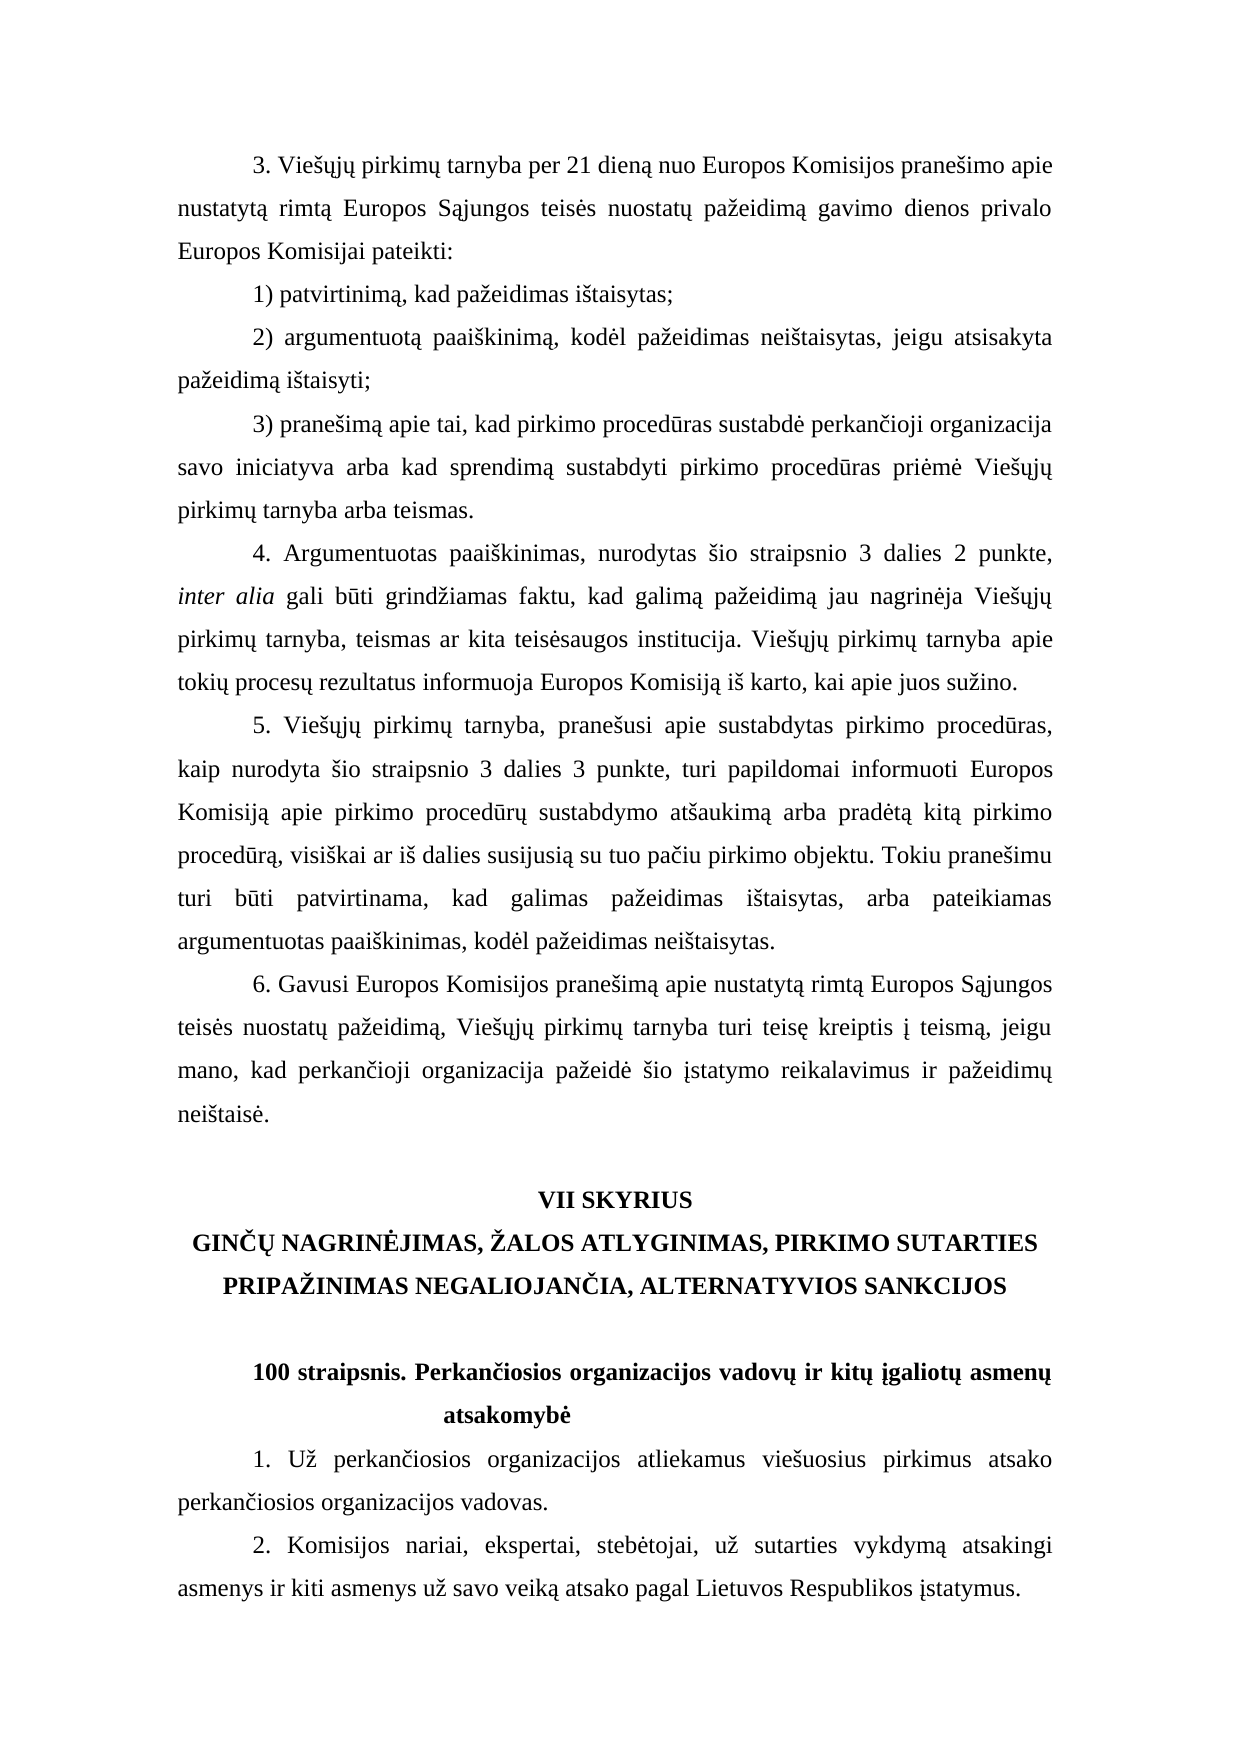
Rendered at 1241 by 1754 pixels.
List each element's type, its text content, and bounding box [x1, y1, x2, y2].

text 100 straipsnis. Perkančiosios organizacijos vadovų ir kitų įgaliotų asmenų atsakomybė [252, 1357, 1053, 1429]
text 3) pranešimą apie tai, kad pirkimo procedūras sustabdė perkančioji organizacija savo iniciatyva arba kad sprendimą sustabdyti pirkimo procedūras priėmė Viešųjų pirkimų tarnyba arba teismas. [177, 409, 1053, 524]
text 3. Viešųjų pirkimų tarnyba per 21 dieną nuo Europos Komisijos pranešimo apie nustatytą rimtą Europos Sąjungos teisės nuostatų pažeidimą gavimo dienos privalo Europos Komisijai pateikti: [177, 150, 1053, 265]
text GINČŲ NAGRINĖJIMAS, ŽALOS ATLYGINIMAS, PIRKIMO SUTARTIES PRIPAŽINIMAS NEGALIOJANČIA, ALTERNATYVIOS SANKCIJOS [177, 1228, 1053, 1300]
text Vii SKYRIUS [177, 1185, 1053, 1214]
text 4. Argumentuotas paaiškinimas, nurodytas šio straipsnio 3 dalies 2 punkte, inter alia gali būti grindžiamas faktu, kad galimą pažeidimą jau nagrinėja Viešųjų pirkimų tarnyba, teismas ar kita teisėsaugos institucija. Viešųjų pirkimų tarnyba apie tokių procesų rezultatus informuoja Europos Komisiją iš karto, kai apie juos sužino. [177, 538, 1053, 696]
text 6. Gavusi Europos Komisijos pranešimą apie nustatytą rimtą Europos Sąjungos teisės nuostatų pažeidimą, Viešųjų pirkimų tarnyba turi teisę kreiptis į teismą, jeigu mano, kad perkančioji organizacija pažeidė šio įstatymo reikalavimus ir pažeidimų neištaisė. [177, 969, 1053, 1127]
text 5. Viešųjų pirkimų tarnyba, pranešusi apie sustabdytas pirkimo procedūras, kaip nurodyta šio straipsnio 3 dalies 3 punkte, turi papildomai informuoti Europos Komisiją apie pirkimo procedūrų sustabdymo atšaukimą arba pradėtą kitą pirkimo procedūrą, visiškai ar iš dalies susijusią su tuo pačiu pirkimo objektu. Tokiu pranešimu turi būti patvirtinama, kad galimas pažeidimas ištaisytas, arba pateikiamas argumentuotas paaiškinimas, kodėl pažeidimas neištaisytas. [177, 711, 1053, 955]
text 2) argumentuotą paaiškinimą, kodėl pažeidimas neištaisytas, jeigu atsisakyta pažeidimą ištaisyti; [177, 322, 1053, 394]
text 1) patvirtinimą, kad pažeidimas ištaisytas; [177, 279, 1053, 308]
text 1. Už perkančiosios organizacijos atliekamus viešuosius pirkimus atsako perkančiosios organizacijos vadovas. [177, 1444, 1053, 1516]
text 2. Komisijos nariai, ekspertai, stebėtojai, už sutarties vykdymą atsakingi asmenys ir kiti asmenys už savo veiką atsako pagal Lietuvos Respublikos įstatymus. [177, 1530, 1053, 1602]
